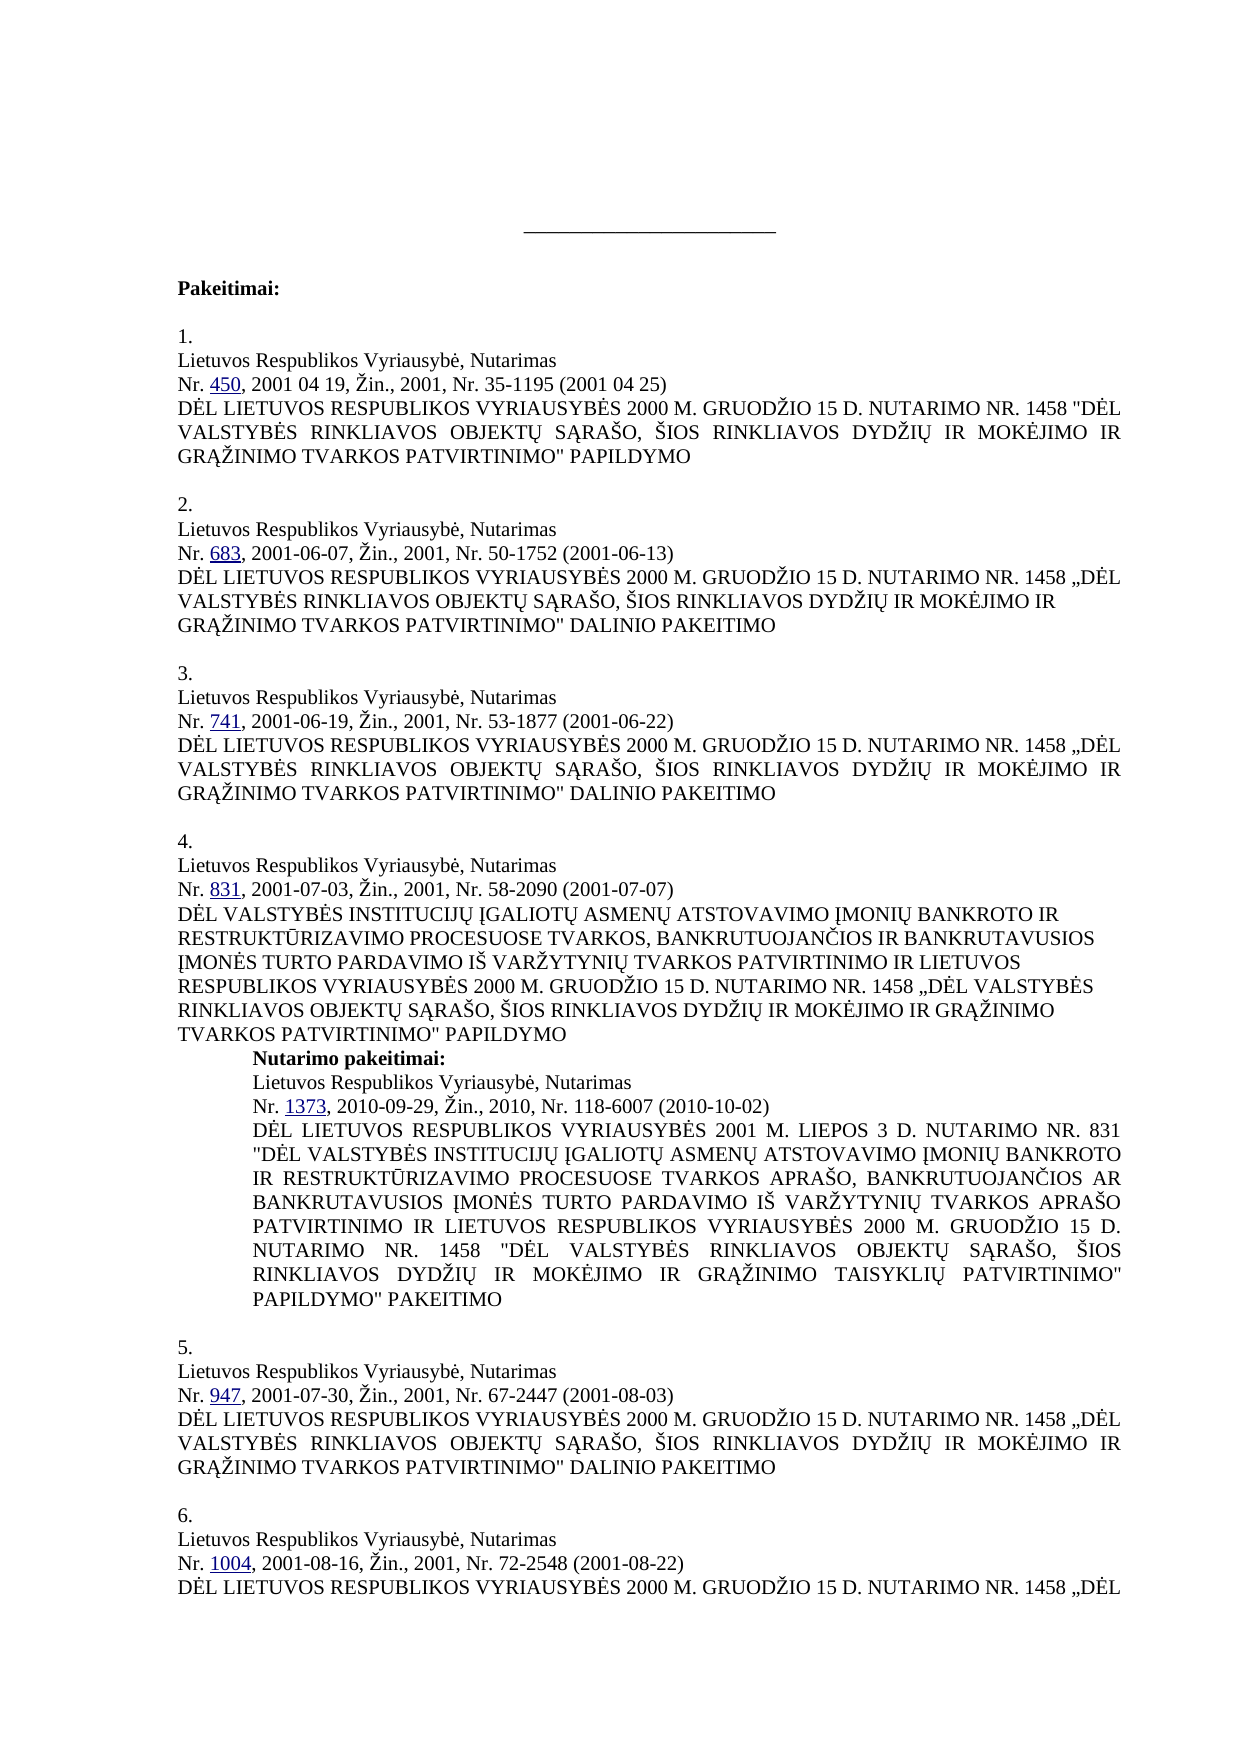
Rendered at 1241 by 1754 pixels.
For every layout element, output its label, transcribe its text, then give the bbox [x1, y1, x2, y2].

text 6. [177, 1503, 1122, 1527]
text Nr. 450, 2001 04 19, Žin., 2001, Nr. 35-1195 (2001 04 25) [177, 372, 1122, 396]
text Nr. 947, 2001-07-30, Žin., 2001, Nr. 67-2447 (2001-08-03) [177, 1383, 1122, 1407]
text Pakeitimai: [177, 276, 1122, 300]
text DĖL LIETUVOS RESPUBLIKOS VYRIAUSYBĖS 2000 M. GRUODŽIO 15 D. NUTARIMO NR. 1458 "DĖL VALSTYBĖS RINKLIAVOS OBJEKTŲ SĄRAŠO, ŠIOS RINKLIAVOS DYDŽIŲ IR MOKĖJIMO IR GRĄŽINIMO TVARKOS PATVIRTINIMO" PAPILDYMO [177, 396, 1122, 468]
text Nutarimo pakeitimai: [252, 1046, 1122, 1070]
text Lietuvos Respublikos Vyriausybė, Nutarimas [177, 685, 1122, 709]
text Nr. 683, 2001-06-07, Žin., 2001, Nr. 50-1752 (2001-06-13) [177, 541, 1122, 564]
text Nr. 741, 2001-06-19, Žin., 2001, Nr. 53-1877 (2001-06-22) [177, 709, 1122, 733]
text 4. [177, 829, 1122, 853]
text DĖL VALSTYBĖS INSTITUCIJŲ ĮGALIOTŲ ASMENŲ ATSTOVAVIMO ĮMONIŲ BANKROTO IR RESTRUKTŪRIZAVIMO PROCESUOSE TVARKOS, BANKRUTUOJANČIOS IR BANKRUTAVUSIOS ĮMONĖS TURTO PARDAVIMO IŠ VARŽYTYNIŲ TVARKOS PATVIRTINIMO IR LIETUVOS RESPUBLIKOS VYRIAUSYBĖS 2000 M. GRUODŽIO 15 D. NUTARIMO NR. 1458 „DĖL VALSTYBĖS RINKLIAVOS OBJEKTŲ SĄRAŠO, ŠIOS RINKLIAVOS DYDŽIŲ IR MOKĖJIMO IR GRĄŽINIMO TVARKOS PATVIRTINIMO" PAPILDYMO [177, 901, 1122, 1046]
text Lietuvos Respublikos Vyriausybė, Nutarimas [177, 853, 1122, 877]
text DĖL LIETUVOS RESPUBLIKOS VYRIAUSYBĖS 2000 M. GRUODŽIO 15 D. NUTARIMO NR. 1458 „DĖL VALSTYBĖS RINKLIAVOS OBJEKTŲ SĄRAŠO, ŠIOS RINKLIAVOS DYDŽIŲ IR MOKĖJIMO IR GRĄŽINIMO TVARKOS PATVIRTINIMO" DALINIO PAKEITIMO [177, 733, 1122, 805]
text Lietuvos Respublikos Vyriausybė, Nutarimas [177, 348, 1122, 372]
text Nr. 1004, 2001-08-16, Žin., 2001, Nr. 72-2548 (2001-08-22) [177, 1551, 1122, 1575]
text DĖL LIETUVOS RESPUBLIKOS VYRIAUSYBĖS 2000 M. GRUODŽIO 15 D. NUTARIMO NR. 1458 „DĖL [177, 1575, 1122, 1599]
text Lietuvos Respublikos Vyriausybė, Nutarimas [177, 1359, 1122, 1383]
text 1. [177, 324, 1122, 348]
text 2. [177, 492, 1122, 516]
text DĖL LIETUVOS RESPUBLIKOS VYRIAUSYBĖS 2000 M. GRUODŽIO 15 D. NUTARIMO NR. 1458 „DĖL VALSTYBĖS RINKLIAVOS OBJEKTŲ SĄRAŠO, ŠIOS RINKLIAVOS DYDŽIŲ IR MOKĖJIMO IR GRĄŽINIMO TVARKOS PATVIRTINIMO" DALINIO PAKEITIMO [177, 564, 1122, 637]
text DĖL LIETUVOS RESPUBLIKOS VYRIAUSYBĖS 2000 M. GRUODŽIO 15 D. NUTARIMO NR. 1458 „DĖL VALSTYBĖS RINKLIAVOS OBJEKTŲ SĄRAŠO, ŠIOS RINKLIAVOS DYDŽIŲ IR MOKĖJIMO IR GRĄŽINIMO TVARKOS PATVIRTINIMO" DALINIO PAKEITIMO [177, 1407, 1122, 1479]
text –––––––––––––––––––––– [177, 217, 1122, 243]
text Lietuvos Respublikos Vyriausybė, Nutarimas [252, 1070, 1122, 1094]
text 5. [177, 1334, 1122, 1359]
text 3. [177, 661, 1122, 685]
text DĖL LIETUVOS RESPUBLIKOS VYRIAUSYBĖS 2001 M. LIEPOS 3 D. NUTARIMO NR. 831 "DĖL VALSTYBĖS INSTITUCIJŲ ĮGALIOTŲ ASMENŲ ATSTOVAVIMO ĮMONIŲ BANKROTO IR RESTRUKTŪRIZAVIMO PROCESUOSE TVARKOS APRAŠO, BANKRUTUOJANČIOS AR BANKRUTAVUSIOS ĮMONĖS TURTO PARDAVIMO IŠ VARŽYTYNIŲ TVARKOS APRAŠO PATVIRTINIMO IR LIETUVOS RESPUBLIKOS VYRIAUSYBĖS 2000 M. GRUODŽIO 15 D. NUTARIMO NR. 1458 "DĖL VALSTYBĖS RINKLIAVOS OBJEKTŲ SĄRAŠO, ŠIOS RINKLIAVOS DYDŽIŲ IR MOKĖJIMO IR GRĄŽINIMO TAISYKLIŲ PATVIRTINIMO" PAPILDYMO" PAKEITIMO [252, 1118, 1122, 1311]
text Lietuvos Respublikos Vyriausybė, Nutarimas [177, 1527, 1122, 1551]
text Nr. 831, 2001-07-03, Žin., 2001, Nr. 58-2090 (2001-07-07) [177, 877, 1122, 901]
text Nr. 1373, 2010-09-29, Žin., 2010, Nr. 118-6007 (2010-10-02) [252, 1094, 1122, 1118]
text Lietuvos Respublikos Vyriausybė, Nutarimas [177, 516, 1122, 541]
